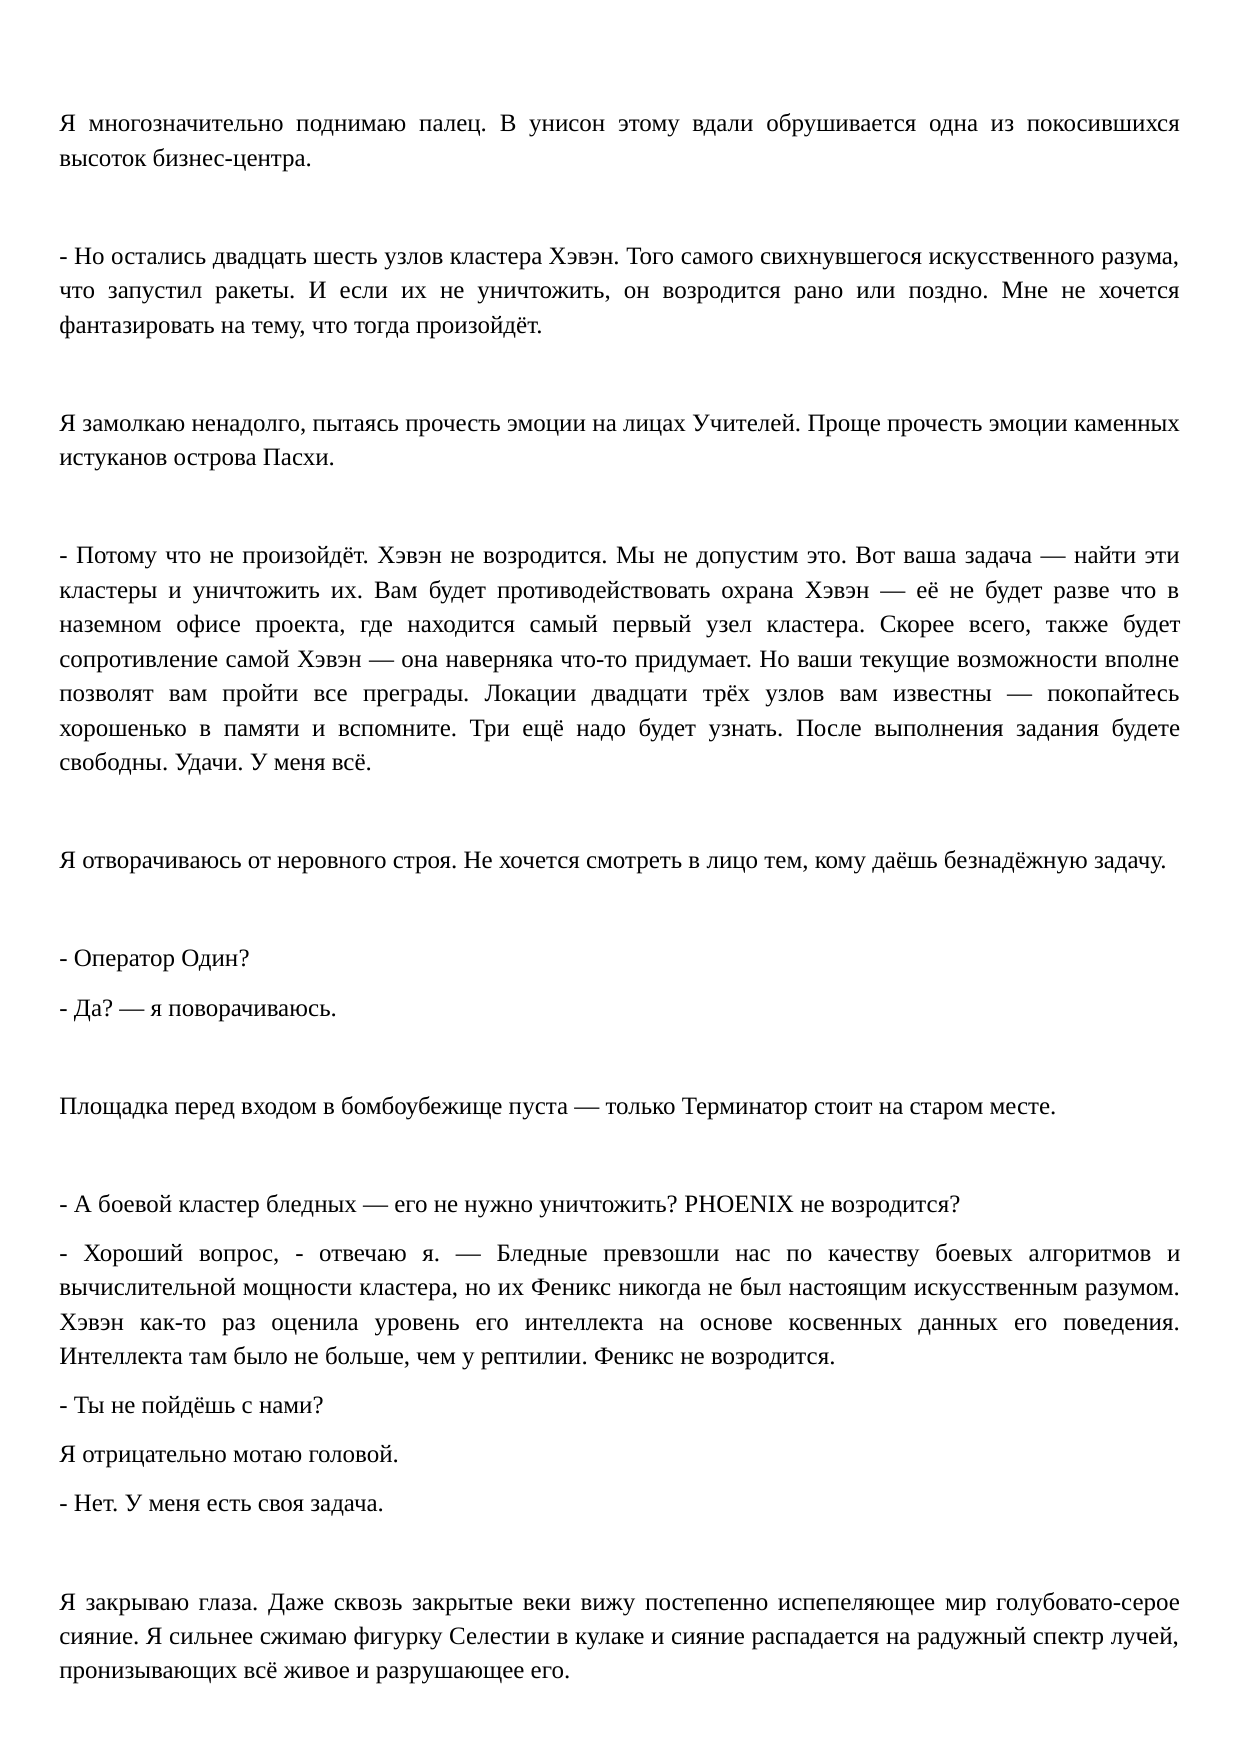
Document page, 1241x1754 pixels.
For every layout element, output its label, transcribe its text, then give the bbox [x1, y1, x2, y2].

text - Хороший вопрос, - отвечаю я. — Бледные превзошли нас по качеству боевых алгоритмов и вычислительной мощности кластера, но их Феникс никогда не был настоящим искусственным разумом. Хэвэн как-то раз оценила уровень его интеллекта на основе косвенных данных его поведения. Интеллекта там было не больше, чем у рептилии. Феникс не возродится. [59, 1238, 1181, 1370]
text - Но остались двадцать шесть узлов кластера Хэвэн. Того самого свихнувшегося искусственного разума, что запустил ракеты. И если их не уничтожить, он возродится рано или поздно. Мне не хочется фантазировать на тему, что тогда произойдёт. [59, 241, 1181, 338]
text - Оператор Один? [59, 943, 1181, 972]
text Я замолкаю ненадолго, пытаясь прочесть эмоции на лицах Учителей. Проще прочесть эмоции каменных истуканов острова Пасхи. [59, 408, 1181, 471]
text Площадка перед входом в бомбоубежище пуста — только Терминатор стоит на старом месте. [59, 1091, 1181, 1119]
text - Потому что не произойдёт. Хэвэн не возродится. Мы не допустим это. Вот ваша задача — найти эти кластеры и уничтожить их. Вам будет противодействовать охрана Хэвэн — её не будет разве что в наземном офисе проекта, где находится самый первый узел кластера. Скорее всего, также будет сопротивление самой Хэвэн — она наверняка что-то придумает. Но ваши текущие возможности вполне позволят вам пройти все преграды. Локации двадцати трёх узлов вам известны — покопайтесь хорошенько в памяти и вспомните. Три ещё надо будет узнать. После выполнения задания будете свободны. Удачи. У меня всё. [59, 540, 1181, 776]
text Я отворачиваюсь от неровного строя. Не хочется смотреть в лицо тем, кому даёшь безнадёжную задачу. [59, 845, 1181, 874]
text Я многозначительно поднимаю палец. В унисон этому вдали обрушивается одна из покосившихся высоток бизнес-центра. [59, 108, 1181, 171]
text Я закрываю глаза. Даже сквозь закрытые веки вижу постепенно испепеляющее мир голубовато-серое сияние. Я сильнее сжимаю фигурку Селестии в кулаке и сияние распадается на радужный спектр лучей, пронизывающих всё живое и разрушающее его. [59, 1587, 1181, 1684]
text - Ты не пойдёшь с нами? [59, 1390, 1181, 1419]
text - Да? — я поворачиваюсь. [59, 993, 1181, 1021]
text - А боевой кластер бледных — его не нужно уничтожить? PHOENIX не возродится? [59, 1189, 1181, 1218]
text - Нет. У меня есть своя задача. [59, 1488, 1181, 1517]
text Я отрицательно мотаю головой. [59, 1439, 1181, 1468]
